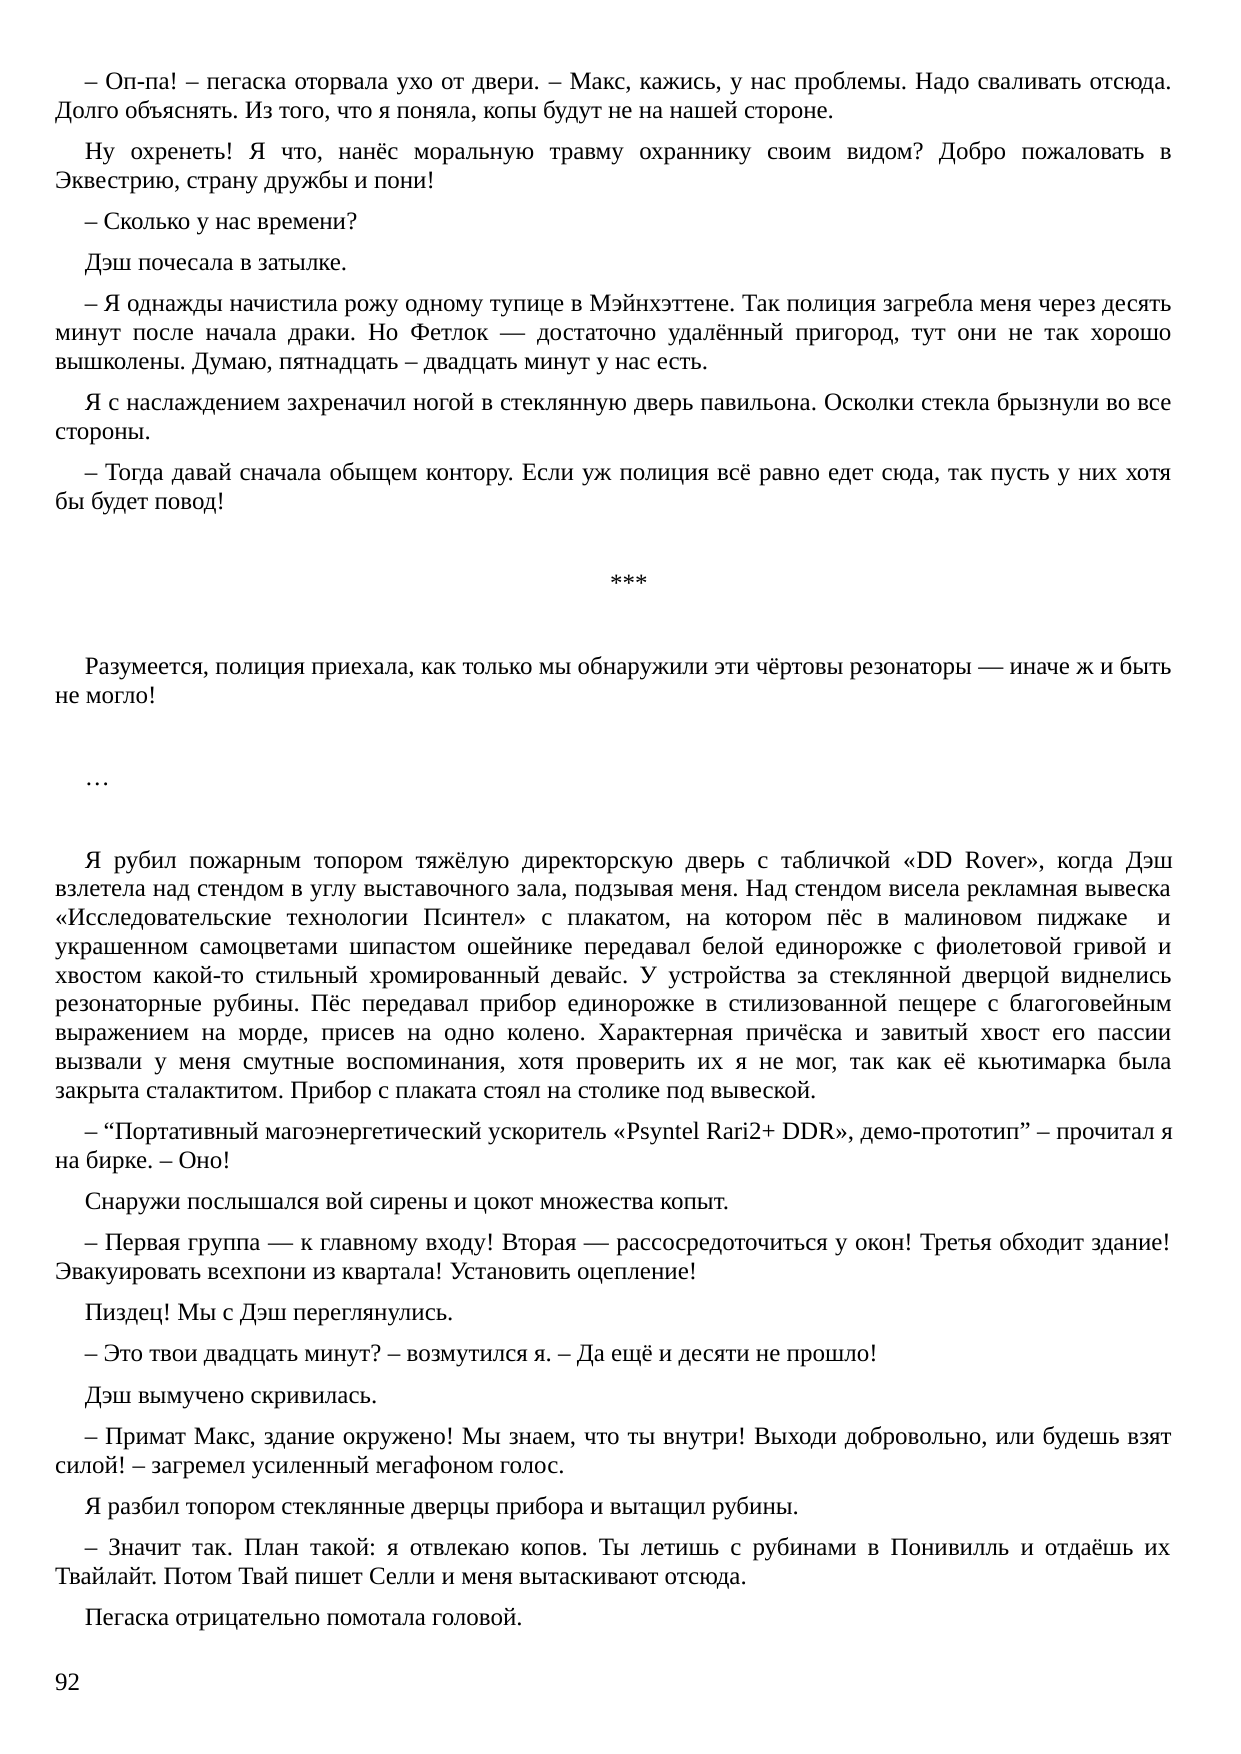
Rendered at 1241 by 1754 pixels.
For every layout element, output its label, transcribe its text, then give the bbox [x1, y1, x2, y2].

text – Это твои двадцать минут? – возмутился я. – Да ещё и десяти не прошло! [55, 1338, 1173, 1367]
text – Значит так. План такой: я отвлекаю копов. Ты летишь с рубинами в Понивилль и отдаёшь их Твайлайт. Потом Твай пишет Селли и меня вытаскивают отсюда. [55, 1532, 1173, 1590]
text – Тогда давай сначала обыщем контору. Если уж полиция всё равно едет сюда, так пусть у них хотя бы будет повод! [55, 457, 1173, 515]
text Я разбил топором стеклянные дверцы прибора и вытащил рубины. [55, 1491, 1173, 1520]
text – Примат Макс, здание окружено! Мы знаем, что ты внутри! Выходи добровольно, или будешь взят силой! – загремел усиленный мегафоном голос. [55, 1421, 1173, 1478]
text – Я однажды начистила рожу одному тупице в Мэйнхэттене. Так полиция загребла меня через десять минут после начала драки. Но Фетлок — достаточно удалённый пригород, тут они не так хорошо вышколены. Думаю, пятнадцать – двадцать минут у нас есть. [55, 288, 1173, 375]
text Пиздец! Мы с Дэш переглянулись. [55, 1297, 1173, 1326]
text *** [55, 568, 1173, 597]
text Ну охренеть! Я что, нанёс моральную травму охраннику своим видом? Добро пожаловать в Эквестрию, страну дружбы и пони! [55, 136, 1173, 193]
text Разумеется, полиция приехала, как только мы обнаружили эти чёртовы резонаторы — иначе ж и быть не могло! [55, 651, 1173, 708]
text Дэш почесала в затылке. [55, 247, 1173, 276]
text – Оп-па! – пегаска оторвала ухо от двери. – Макс, кажись, у нас проблемы. Надо сваливать отсюда. Долго объяснять. Из того, что я поняла, копы будут не на нашей стороне. [55, 66, 1173, 123]
text – “Портативный магоэнергетический ускоритель «Psyntel Rari2+ DDR», демо-прототип” – прочитал я на бирке. – Оно! [55, 1116, 1173, 1173]
text Дэш вымучено скривилась. [55, 1380, 1173, 1408]
text … [55, 762, 1173, 791]
text Снаружи послышался вой сирены и цокот множества копыт. [55, 1186, 1173, 1215]
text – Первая группа — к главному входу! Вторая — рассосредоточиться у окон! Третья обходит здание! Эвакуировать всехпони из квартала! Установить оцепление! [55, 1227, 1173, 1285]
text Я рубил пожарным топором тяжёлую директорскую дверь с табличкой «DD Rover», когда Дэш взлетела над стендом в углу выставочного зала, подзывая меня. Над стендом висела рекламная вывеска «Исследовательские технологии Псинтел» с плакатом, на котором пёс в малиновом пиджаке и украшенном самоцветами шипастом ошейнике передавал белой единорожке с фиолетовой гривой и хвостом какой-то стильный хромированный девайс. У устройства за стеклянной дверцой виднелись резонаторные рубины. Пёс передавал прибор единорожке в стилизованной пещере с благоговейным выражением на морде, присев на одно колено. Характерная причёска и завитый хвост его пассии вызвали у меня смутные воспоминания, хотя проверить их я не мог, так как её кьютимарка была закрыта сталактитом. Прибор с плаката стоял на столике под вывеской. [55, 845, 1173, 1103]
text Пегаска отрицательно помотала головой. [55, 1602, 1173, 1631]
text – Сколько у нас времени? [55, 206, 1173, 235]
text Я с наслаждением захреначил ногой в стеклянную дверь павильона. Осколки стекла брызнули во все стороны. [55, 387, 1173, 445]
